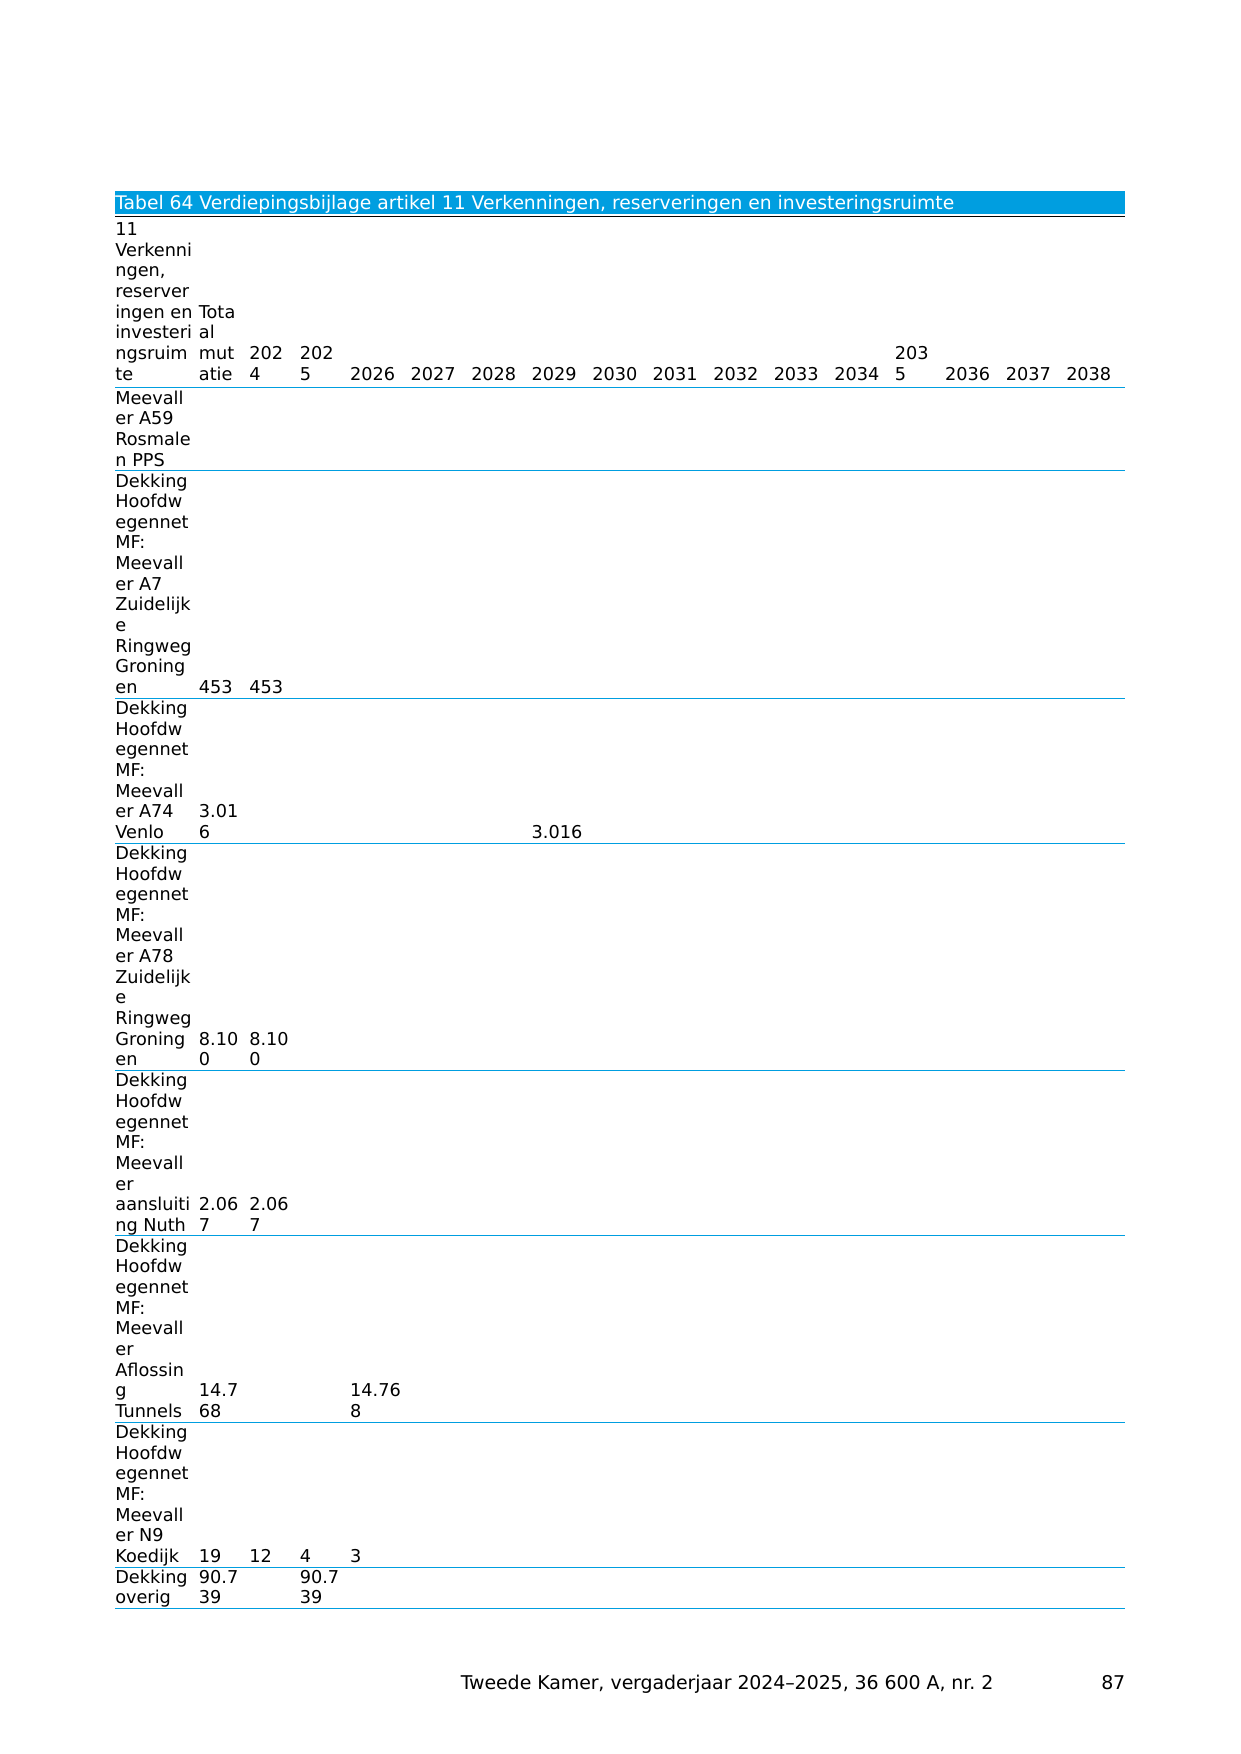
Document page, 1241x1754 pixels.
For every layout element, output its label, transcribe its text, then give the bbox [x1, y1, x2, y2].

table_cell [1063, 471, 1125, 697]
table_cell [650, 699, 710, 842]
table_cell [347, 844, 407, 1070]
table_cell [771, 1568, 831, 1608]
table_cell [1003, 1423, 1063, 1566]
table_cell [831, 1236, 892, 1421]
table_cell 3.016 [529, 699, 589, 842]
table_cell [650, 388, 710, 470]
table_cell [710, 388, 771, 470]
table_cell [468, 471, 528, 697]
table_cell [771, 471, 831, 697]
table_cell [1003, 471, 1063, 697]
table_cell Dekking Hoofdwegennet MF: Meevaller aansluiting Nuth [115, 1071, 196, 1235]
table_cell [710, 844, 771, 1070]
table_cell [1063, 388, 1125, 470]
table_cell [297, 388, 347, 470]
table_cell [468, 699, 528, 842]
table_cell [347, 1071, 407, 1235]
table_cell [589, 471, 649, 697]
table_cell [408, 388, 468, 470]
table_cell 90.739 [297, 1568, 347, 1608]
table_cell 2038 [1063, 217, 1125, 387]
table_cell [408, 471, 468, 697]
table_cell [771, 1071, 831, 1235]
table_cell [892, 388, 942, 470]
table_cell [1003, 1236, 1063, 1421]
table_cell 2024 [246, 217, 297, 387]
table_cell [529, 1568, 589, 1608]
table_cell [297, 471, 347, 697]
table_cell [408, 699, 468, 842]
table_cell [831, 699, 892, 842]
table_cell 8.100 [196, 844, 246, 1070]
table_cell [942, 844, 1003, 1070]
table_cell [1063, 844, 1125, 1070]
table_cell [1003, 1568, 1063, 1608]
table_cell [892, 1423, 942, 1566]
table_cell [650, 1071, 710, 1235]
table_cell [650, 471, 710, 697]
table_cell [710, 1071, 771, 1235]
table_cell 2029 [529, 217, 589, 387]
table_cell [1063, 1423, 1125, 1566]
table_cell [408, 1071, 468, 1235]
table_cell [246, 1236, 297, 1421]
table_cell [942, 699, 1003, 842]
table_cell 2028 [468, 217, 528, 387]
table_cell [942, 388, 1003, 470]
table_cell [408, 1236, 468, 1421]
table_cell 2026 [347, 217, 407, 387]
table_cell [468, 388, 528, 470]
table_cell [1063, 699, 1125, 842]
table_cell [1063, 1071, 1125, 1235]
table_cell Dekking Hoofdwegennet MF: Meevaller A7 Zuidelijke Ringweg Groningen [115, 471, 196, 697]
table_cell Dekking Hoofdwegennet MF: Meevaller A78 Zuidelijke Ringweg Groningen [115, 844, 196, 1070]
table_cell [710, 1236, 771, 1421]
table_cell [942, 1071, 1003, 1235]
table_cell 2027 [408, 217, 468, 387]
table_cell [1063, 1236, 1125, 1421]
table_cell [771, 1236, 831, 1421]
table_cell [246, 388, 297, 470]
table_cell 2025 [297, 217, 347, 387]
table_cell 8.100 [246, 844, 297, 1070]
table_cell [246, 699, 297, 842]
table_cell [347, 388, 407, 470]
table_cell Dekking Hoofdwegennet MF: Meevaller Aflossing Tunnels [115, 1236, 196, 1421]
table_cell Dekking overig [115, 1568, 196, 1608]
table_cell [710, 699, 771, 842]
table_cell [347, 699, 407, 842]
table_cell 2037 [1003, 217, 1063, 387]
table_cell 453 [196, 471, 246, 697]
table_cell [589, 1236, 649, 1421]
table_cell [589, 1568, 649, 1608]
table_cell [529, 1071, 589, 1235]
table_cell [589, 699, 649, 842]
table_cell [892, 1071, 942, 1235]
table_cell [771, 1423, 831, 1566]
table_cell [468, 844, 528, 1070]
table_cell [892, 1236, 942, 1421]
table_cell 14.768 [347, 1236, 407, 1421]
table_cell Dekking Hoofdwegennet MF: Meevaller A74 Venlo [115, 699, 196, 842]
table_cell [831, 388, 892, 470]
table_cell 2.067 [196, 1071, 246, 1235]
table_cell [831, 844, 892, 1070]
table_cell [529, 471, 589, 697]
table_cell 11 Verkenningen, reserveringen en investeringsruimte [115, 217, 196, 387]
table_cell [942, 1236, 1003, 1421]
table_cell 3 [347, 1423, 407, 1566]
table_cell [892, 471, 942, 697]
table_cell [529, 388, 589, 470]
table_cell 453 [246, 471, 297, 697]
table_cell [710, 1423, 771, 1566]
table_cell 4 [297, 1423, 347, 1566]
table_cell 2032 [710, 217, 771, 387]
table_cell [710, 471, 771, 697]
table_cell [892, 844, 942, 1070]
table_cell [468, 1071, 528, 1235]
table_cell [831, 1423, 892, 1566]
table_cell [347, 471, 407, 697]
table_cell [347, 1568, 407, 1608]
table_cell [771, 699, 831, 842]
table_cell [589, 844, 649, 1070]
table_cell [831, 1071, 892, 1235]
table_cell [529, 1236, 589, 1421]
table_cell [650, 844, 710, 1070]
table_cell [297, 699, 347, 842]
table_cell 12 [246, 1423, 297, 1566]
table_cell 14.768 [196, 1236, 246, 1421]
table_cell [408, 1568, 468, 1608]
table_cell 2.067 [246, 1071, 297, 1235]
table_cell Dekking Hoofdwegennet MF: Meevaller N9 Koedijk [115, 1423, 196, 1566]
table_cell [468, 1568, 528, 1608]
table_cell [468, 1236, 528, 1421]
table_cell [589, 388, 649, 470]
table_cell [771, 844, 831, 1070]
table_cell [589, 1071, 649, 1235]
table_cell [297, 1236, 347, 1421]
table_cell [468, 1423, 528, 1566]
table_cell [831, 1568, 892, 1608]
table_cell [297, 1071, 347, 1235]
table_cell 2034 [831, 217, 892, 387]
table_cell [892, 1568, 942, 1608]
table_cell [831, 471, 892, 697]
table_cell [650, 1568, 710, 1608]
table_cell [710, 1568, 771, 1608]
table_cell [529, 844, 589, 1070]
table_cell [1003, 388, 1063, 470]
table_cell [942, 1568, 1003, 1608]
table_cell [1003, 699, 1063, 842]
table_cell Totaal mutatie [196, 217, 246, 387]
table_cell [589, 1423, 649, 1566]
table_cell [650, 1236, 710, 1421]
table_cell [246, 1568, 297, 1608]
table_cell 2035 [892, 217, 942, 387]
table_cell 3.016 [196, 699, 246, 842]
table_cell [942, 471, 1003, 697]
table_cell [1003, 1071, 1063, 1235]
table_cell [408, 844, 468, 1070]
table_cell [942, 1423, 1003, 1566]
table_cell [1003, 844, 1063, 1070]
table_cell 2031 [650, 217, 710, 387]
table_cell [408, 1423, 468, 1566]
table_cell [892, 699, 942, 842]
table_cell [196, 388, 246, 470]
table_cell 2033 [771, 217, 831, 387]
table_cell [297, 844, 347, 1070]
table_cell 90.739 [196, 1568, 246, 1608]
table_cell 2030 [589, 217, 649, 387]
table_cell 19 [196, 1423, 246, 1566]
table_cell [1063, 1568, 1125, 1608]
table_cell 2036 [942, 217, 1003, 387]
table_cell [771, 388, 831, 470]
table_cell Meevaller A59 Rosmalen PPS [115, 388, 196, 470]
table_cell [529, 1423, 589, 1566]
table_cell [650, 1423, 710, 1566]
